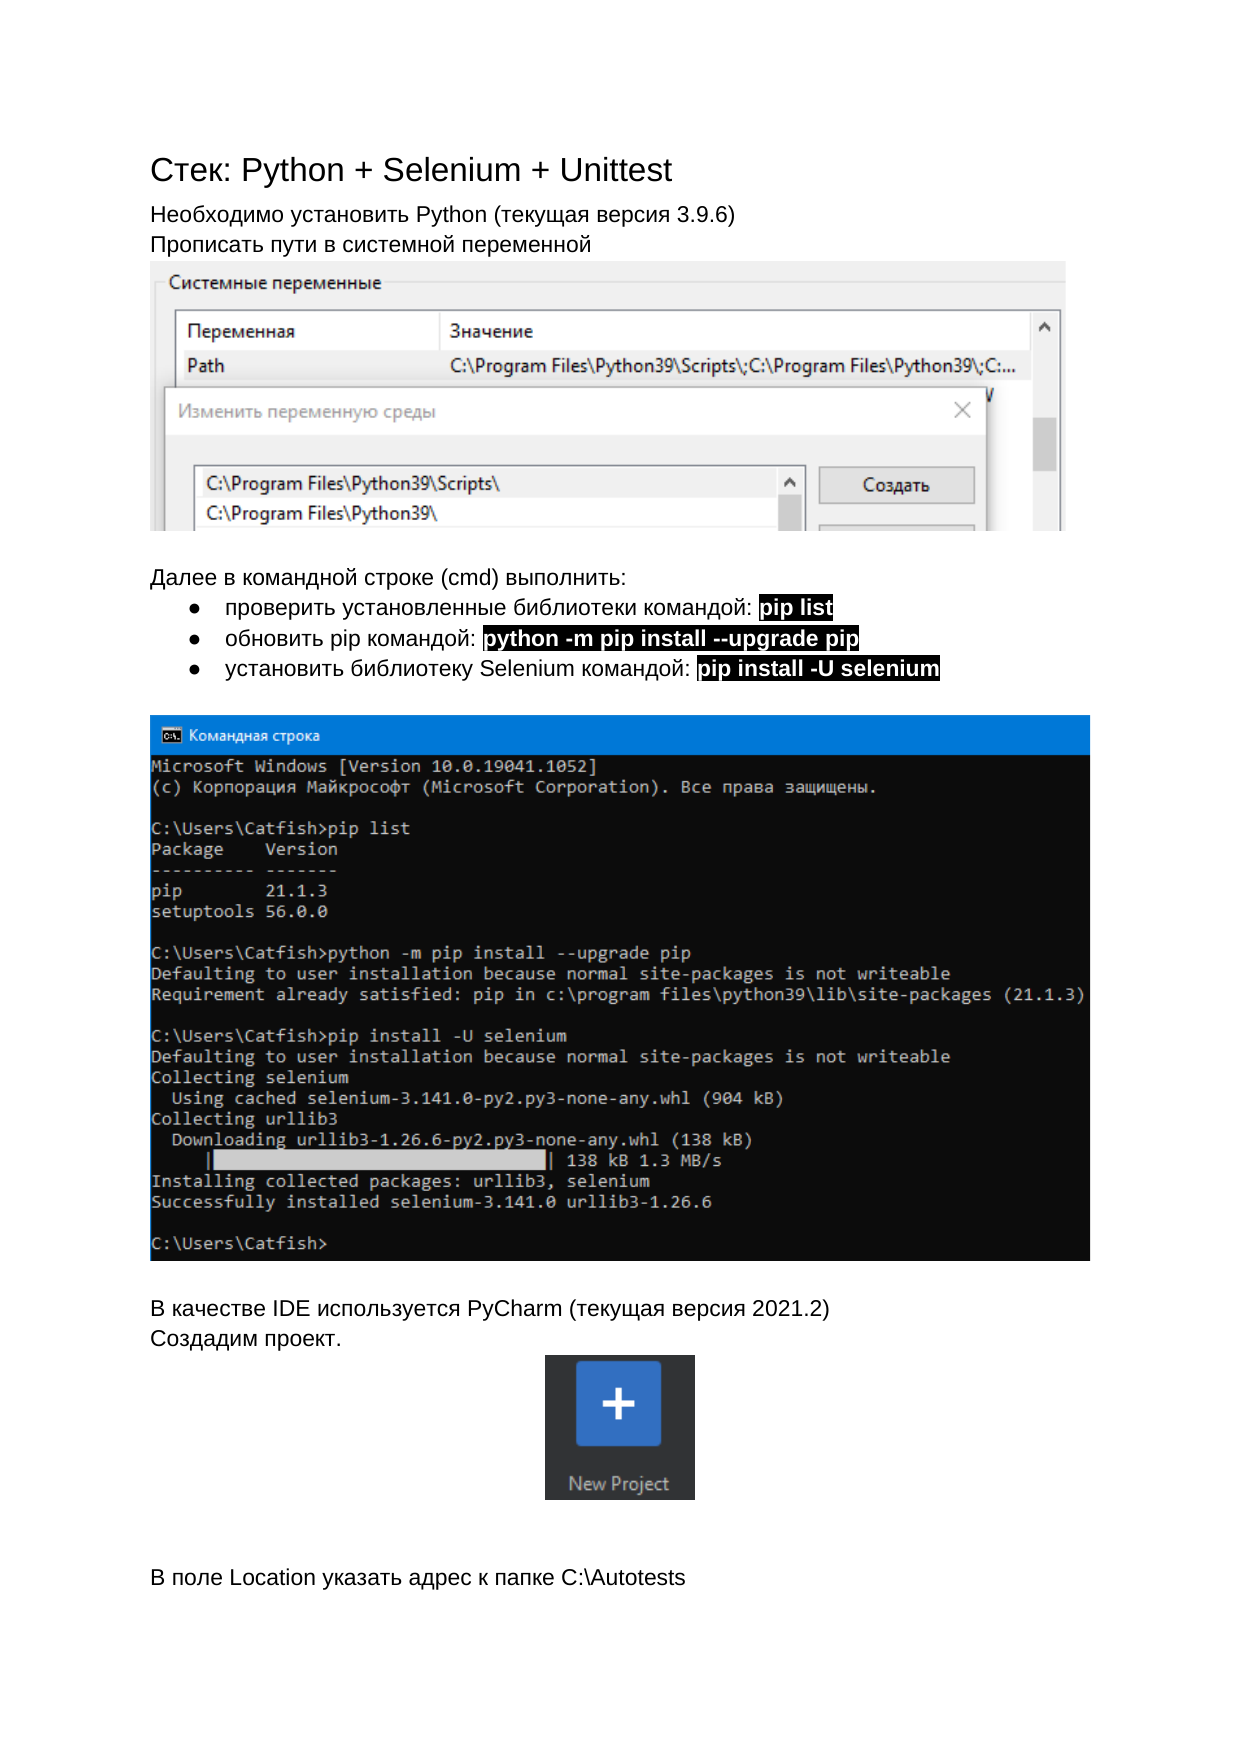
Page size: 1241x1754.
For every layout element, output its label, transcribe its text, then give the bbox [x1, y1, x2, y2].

text Необходимо установить Python (текущая версия 3.9.6) [150, 201, 1090, 227]
list проверить установленные библиотеки командой: pip list [187, 594, 1090, 621]
list установить библиотеку Selenium командой: pip install -U selenium [187, 655, 1090, 681]
picture [150, 261, 1066, 531]
subtitle Стек: Python + Selenium + Unittest [150, 150, 1090, 188]
text Далее в командной строке (cmd) выполнить: [150, 564, 1090, 591]
text Прописать пути в системной переменной [150, 231, 1090, 257]
picture [545, 1355, 695, 1500]
text Создадим проект. [150, 1325, 1090, 1352]
text В поле Location указать адрес к папке C:\Autotests [150, 1563, 1090, 1590]
text В качестве IDE используется PyCharm (текущая версия 2021.2) [150, 1295, 1090, 1321]
list обновить pip командой: python -m pip install --upgrade pip [187, 624, 1090, 651]
picture [150, 715, 1091, 1261]
